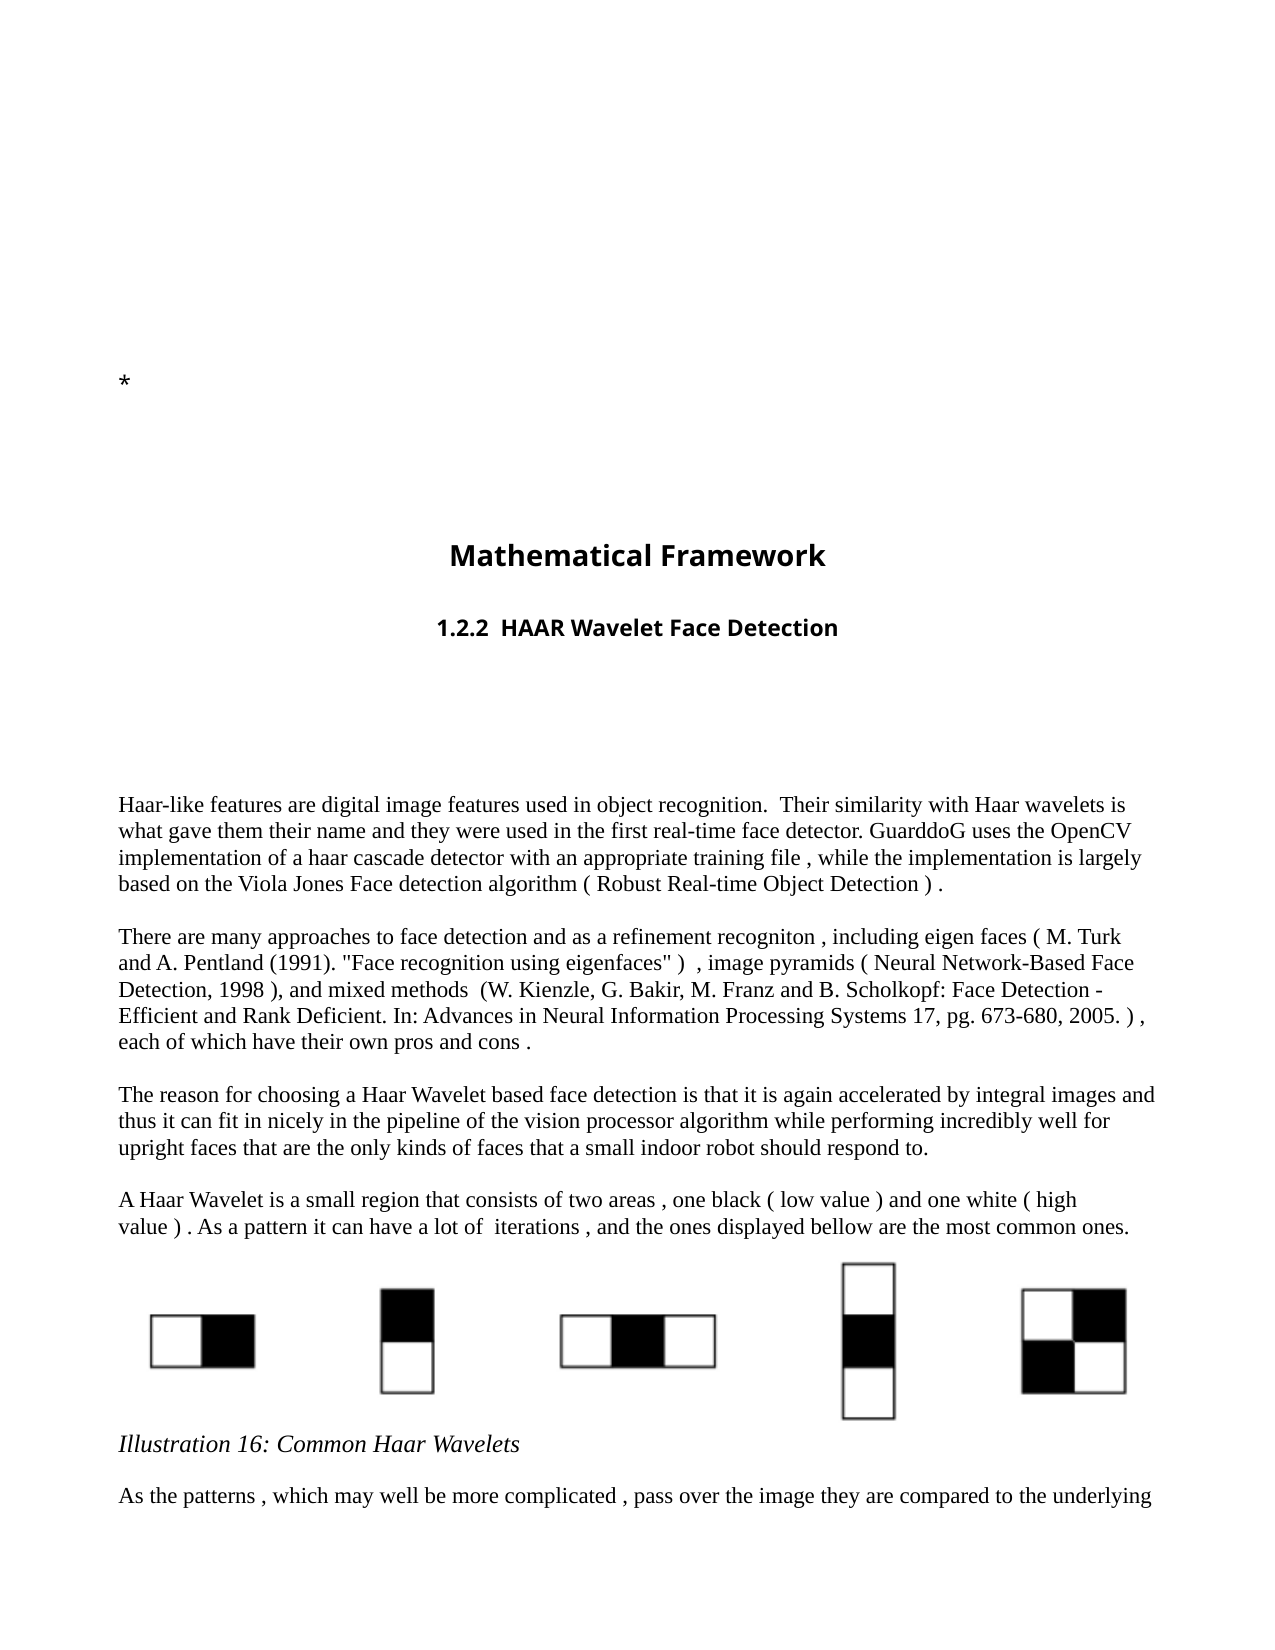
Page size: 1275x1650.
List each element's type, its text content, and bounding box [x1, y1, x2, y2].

text Mathematical Framework [118, 536, 1157, 575]
text As the patterns , which may well be more complicated , pass over the image they are compared to the underlying [118, 1482, 1157, 1508]
text The reason for choosing a Haar Wavelet based face detection is that it is again accelerated by integral images and thus it can fit in nicely in the pipeline of the vision processor algorithm while performing incredibly well for upright faces that are the only kinds of faces that a small indoor robot should respond to. [118, 1081, 1157, 1160]
text Haar-like features are digital image features used in object recognition. Their similarity with Haar wavelets is what gave them their name and they were used in the first real-time face detector. GuarddoG uses the OpenCV implementation of a haar cascade detector with an appropriate training file , while the implementation is largely based on the Viola Jones Face detection algorithm ( Robust Real-time Object Detection ) . [118, 791, 1157, 897]
text Illustration 16: Common Haar Wavelets [118, 1429, 1157, 1457]
text 1.2.2 HAAR Wavelet Face Detection [118, 612, 1157, 643]
text There are many approaches to face detection and as a refinement recogniton , including eigen faces ( M. Turk and A. Pentland (1991). "Face recognition using eigenfaces" ) , image pyramids ( Neural Network-Based Face Detection, 1998 ), and mixed methods (W. Kienzle, G. Bakir, M. Franz and B. Scholkopf: Face Detection - Efficient and Rank Deficient. In: Advances in Neural Information Processing Systems 17, pg. 673-680, 2005. ) , each of which have their own pros and cons . [118, 923, 1157, 1055]
picture [118, 1251, 1158, 1429]
text * [118, 368, 1157, 399]
text A Haar Wavelet is a small region that consists of two areas , one black ( low value ) and one white ( high value ) . As a pattern it can have a lot of iterations , and the ones displayed bellow are the most common ones. [118, 1187, 1157, 1239]
